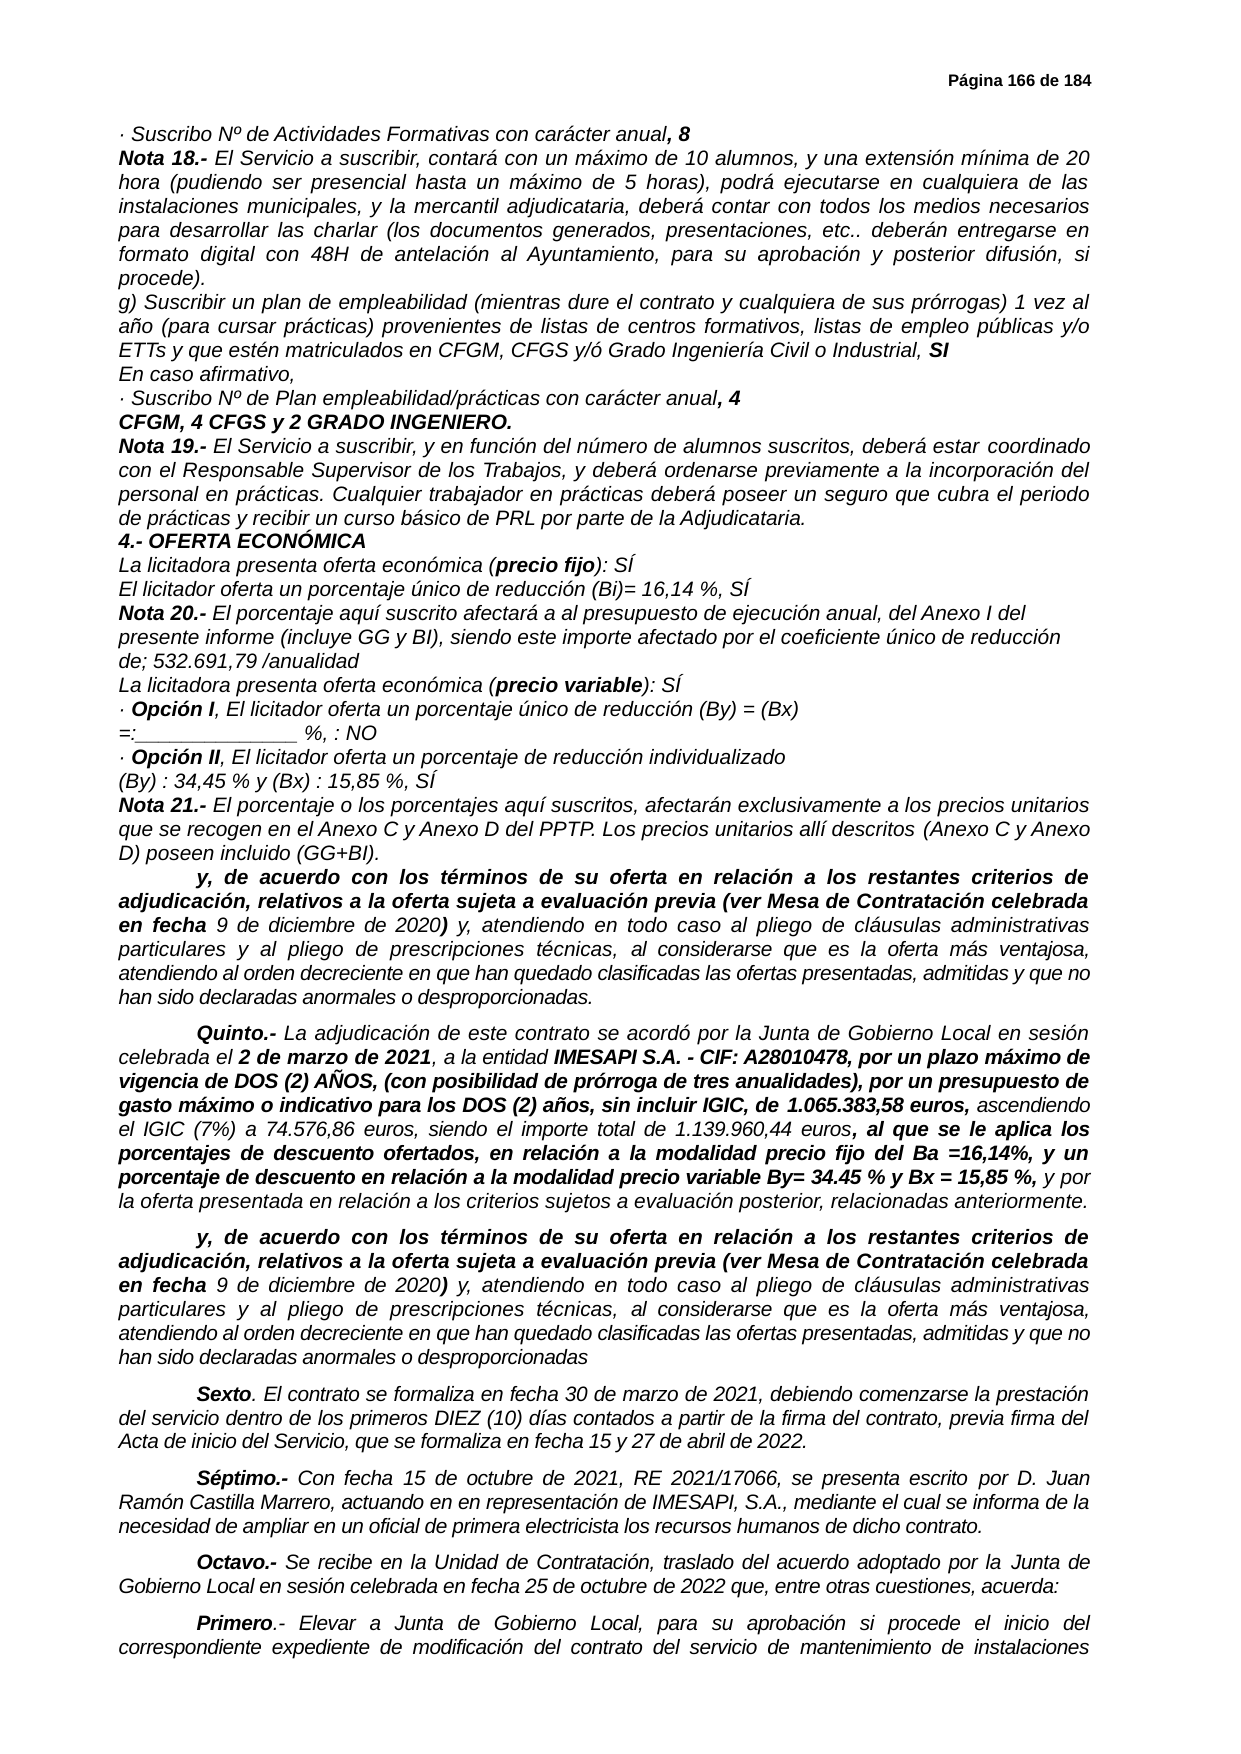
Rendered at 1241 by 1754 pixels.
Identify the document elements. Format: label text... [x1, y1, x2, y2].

text La licitadora presenta oferta económica (precio variable): SÍ [118, 673, 1092, 697]
text Octavo.- Se recibe en la Unidad de Contratación, traslado del acuerdo adoptado por la Junta de Gobierno Local en sesión celebrada en fecha 25 de octubre de 2022 que, entre otras cuestiones, acuerda: [118, 1550, 1092, 1598]
text (By) : 34,45 % y (Bx) : 15,85 %, SÍ [118, 769, 1092, 793]
text Séptimo.- Con fecha 15 de octubre de 2021, RE 2021/17066, se presenta escrito por D. Juan Ramón Castilla Marrero, actuando en en representación de IMESAPI, S.A., mediante el cual se informa de la necesidad de ampliar en un oficial de primera electricista los recursos humanos de dicho contrato. [118, 1466, 1092, 1538]
text y, de acuerdo con los términos de su oferta en relación a los restantes criterios de adjudicación, relativos a la oferta sujeta a evaluación previa (ver Mesa de Contratación celebrada en fecha 9 de diciembre de 2020) y, atendiendo en todo caso al pliego de cláusulas administrativas particulares y al pliego de prescripciones técnicas, al considerarse que es la oferta más ventajosa, atendiendo al orden decreciente en que han quedado clasificadas las ofertas presentadas, admitidas y que no han sido declaradas anormales o desproporcionadas [118, 1225, 1092, 1369]
text g) Suscribir un plan de empleabilidad (mientras dure el contrato y cualquiera de sus prórrogas) 1 vez al año (para cursar prácticas) provenientes de listas de centros formativos, listas de empleo públicas y/o ETTs y que estén matriculados en CFGM, CFGS y/ó Grado Ingeniería Civil o Industrial, SI [118, 290, 1092, 362]
text 4.- OFERTA ECONÓMICA [118, 529, 1092, 553]
text · Opción I, El licitador oferta un porcentaje único de reducción (By) = (Bx) [118, 697, 1092, 721]
text =:______________ %, : NO [118, 721, 1092, 745]
text · Suscribo Nº de Actividades Formativas con carácter anual, 8 [118, 122, 1092, 146]
text Nota 20.- El porcentaje aquí suscrito afectará a al presupuesto de ejecución anual, del Anexo I del presente informe (incluye GG y BI), siendo este importe afectado por el coeficiente único de reducción de; 532.691,79 /anualidad [118, 601, 1092, 673]
text CFGM, 4 CFGS y 2 GRADO INGENIERO. [118, 409, 1092, 433]
text La licitadora presenta oferta económica (precio fijo): SÍ [118, 553, 1092, 577]
text Nota 18.- El Servicio a suscribir, contará con un máximo de 10 alumnos, y una extensión mínima de 20 hora (pudiendo ser presencial hasta un máximo de 5 horas), podrá ejecutarse en cualquiera de las instalaciones municipales, y la mercantil adjudicataria, deberá contar con todos los medios necesarios para desarrollar las charlar (los documentos generados, presentaciones, etc.. deberán entregarse en formato digital con 48H de antelación al Ayuntamiento, para su aprobación y posterior difusión, si procede). [118, 146, 1092, 290]
text Quinto.- La adjudicación de este contrato se acordó por la Junta de Gobierno Local en sesión celebrada el 2 de marzo de 2021, a la entidad IMESAPI S.A. - CIF: A28010478, por un plazo máximo de vigencia de DOS (2) AÑOS, (con posibilidad de prórroga de tres anualidades), por un presupuesto de gasto máximo o indicativo para los DOS (2) años, sin incluir IGIC, de 1.065.383,58 euros, ascendiendo el IGIC (7%) a 74.576,86 euros, siendo el importe total de 1.139.960,44 euros, al que se le aplica los porcentajes de descuento ofertados, en relación a la modalidad precio fijo del Ba =16,14%, y un porcentaje de descuento en relación a la modalidad precio variable By= 34.45 % y Bx = 15,85 %, y por la oferta presentada en relación a los criterios sujetos a evaluación posterior, relacionadas anteriormente. [118, 1021, 1092, 1213]
text Nota 21.- El porcentaje o los porcentajes aquí suscritos, afectarán exclusivamente a los precios unitarios que se recogen en el Anexo C y Anexo D del PPTP. Los precios unitarios allí descritos (Anexo C y Anexo D) poseen incluido (GG+BI). [118, 793, 1092, 865]
text El licitador oferta un porcentaje único de reducción (Bi)= 16,14 %, SÍ [118, 577, 1092, 601]
text Nota 19.- El Servicio a suscribir, y en función del número de alumnos suscritos, deberá estar coordinado con el Responsable Supervisor de los Trabajos, y deberá ordenarse previamente a la incorporación del personal en prácticas. Cualquier trabajador en prácticas deberá poseer un seguro que cubra el periodo de prácticas y recibir un curso básico de PRL por parte de la Adjudicataria. [118, 433, 1092, 529]
text · Opción II, El licitador oferta un porcentaje de reducción individualizado [118, 745, 1092, 769]
text En caso afirmativo, [118, 362, 1092, 386]
text Sexto. El contrato se formaliza en fecha 30 de marzo de 2021, debiendo comenzarse la prestación del servicio dentro de los primeros DIEZ (10) días contados a partir de la firma del contrato, previa firma del Acta de inicio del Servicio, que se formaliza en fecha 15 y 27 de abril de 2022. [118, 1381, 1092, 1453]
text · Suscribo Nº de Plan empleabilidad/prácticas con carácter anual, 4 [118, 386, 1092, 409]
text y, de acuerdo con los términos de su oferta en relación a los restantes criterios de adjudicación, relativos a la oferta sujeta a evaluación previa (ver Mesa de Contratación celebrada en fecha 9 de diciembre de 2020) y, atendiendo en todo caso al pliego de cláusulas administrativas particulares y al pliego de prescripciones técnicas, al considerarse que es la oferta más ventajosa, atendiendo al orden decreciente en que han quedado clasificadas las ofertas presentadas, admitidas y que no han sido declaradas anormales o desproporcionadas. [118, 865, 1092, 1008]
text Primero.- Elevar a Junta de Gobierno Local, para su aprobación si procede el inicio del correspondiente expediente de modificación del contrato del servicio de mantenimiento de instalaciones [118, 1611, 1092, 1658]
